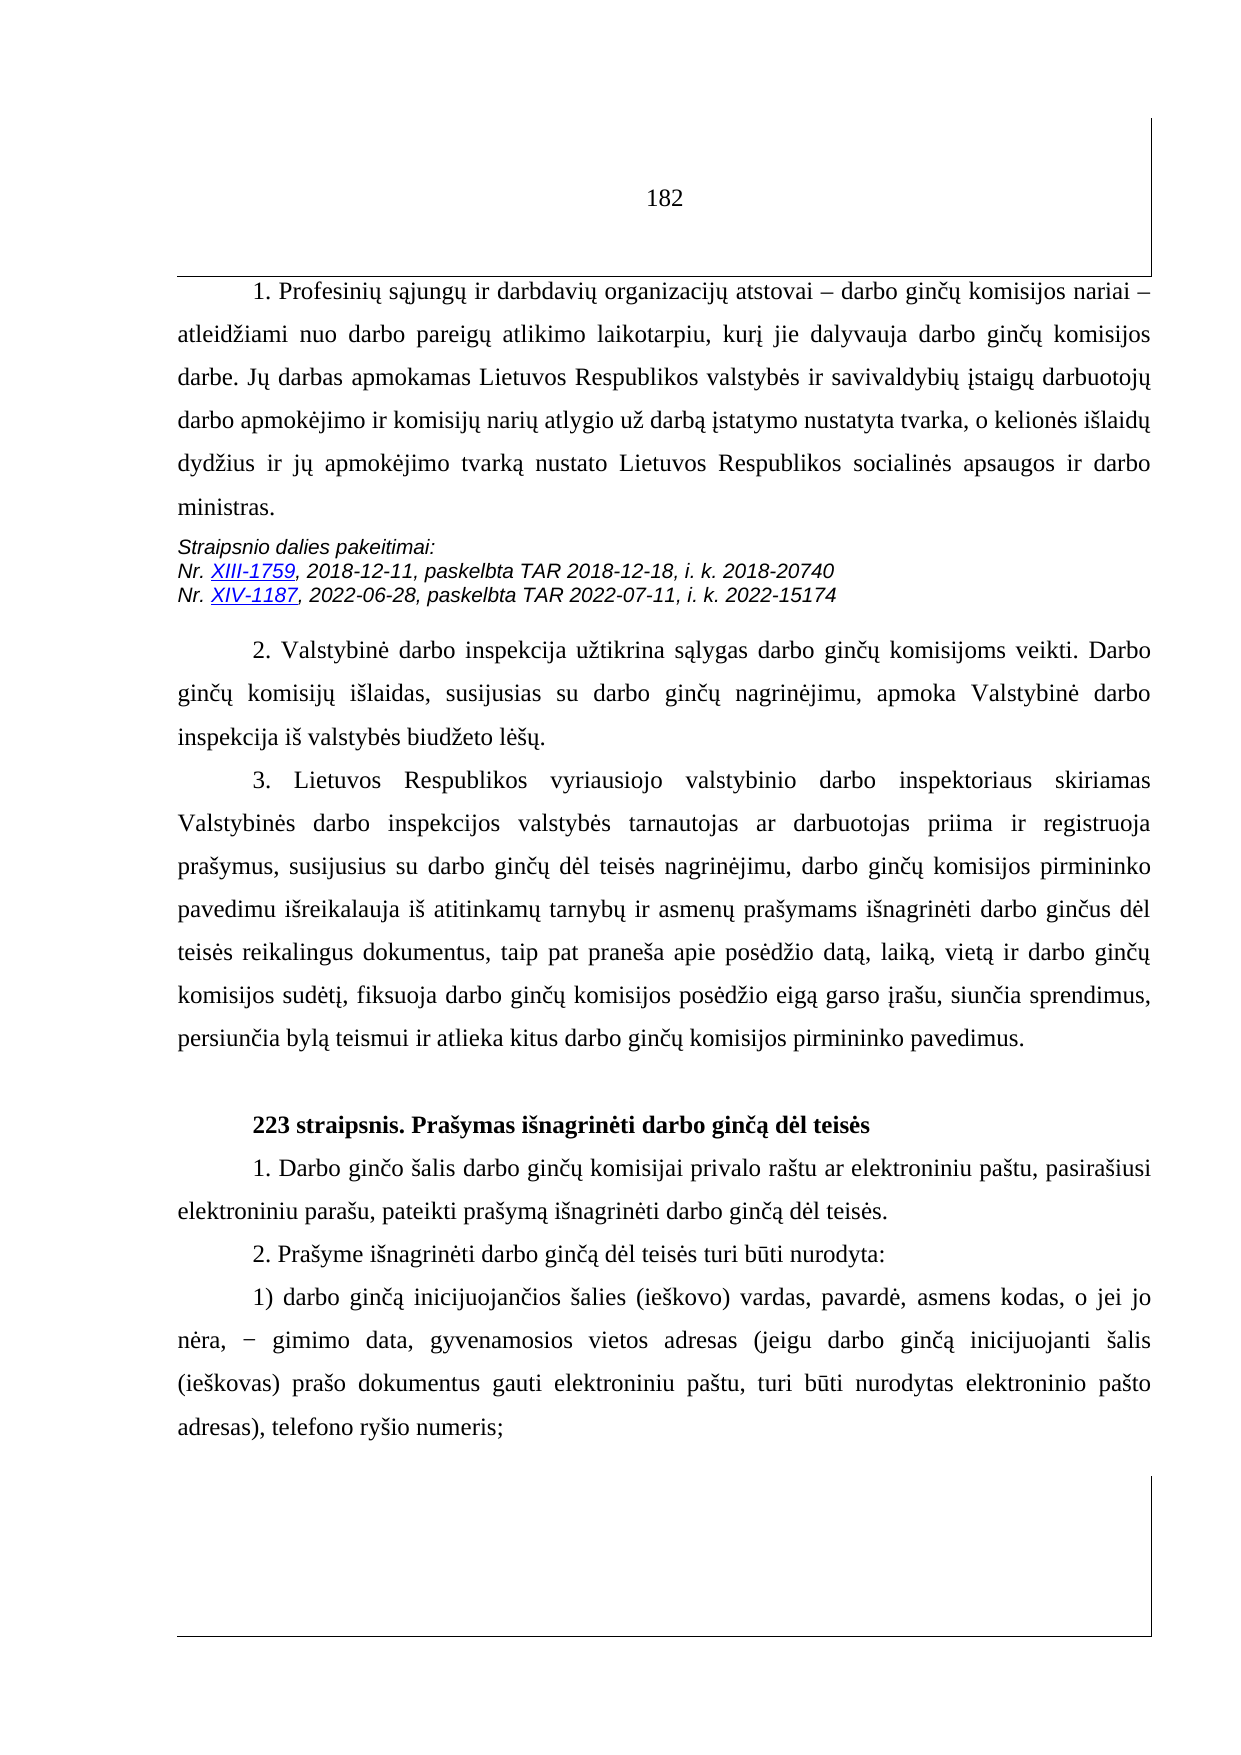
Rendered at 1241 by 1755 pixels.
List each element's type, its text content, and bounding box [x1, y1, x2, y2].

subtitle 1. Darbo ginčo šalis darbo ginčų komisijai privalo raštu ar elektroniniu paštu, pasirašiusi elektroniniu parašu, pateikti prašymą išnagrinėti darbo ginčą dėl teisės. [177, 1153, 1152, 1225]
text 1) darbo ginčą inicijuojančios šalies (ieškovo) vardas, pavardė, asmens kodas, o jei jo nėra, − gimimo data, gyvenamosios vietos adresas (jeigu darbo ginčą inicijuojanti šalis (ieškovas) prašo dokumentus gauti elektroniniu paštu, turi būti nurodytas elektroninio pašto adresas), telefono ryšio numeris; [177, 1282, 1152, 1440]
text Straipsnio dalies pakeitimai: [177, 535, 1152, 559]
text 3. Lietuvos Respublikos vyriausiojo valstybinio darbo inspektoriaus skiriamas Valstybinės darbo inspekcijos valstybės tarnautojas ar darbuotojas priima ir registruoja prašymus, susijusius su darbo ginčų dėl teisės nagrinėjimu, darbo ginčų komisijos pirmininko pavedimu išreikalauja iš atitinkamų tarnybų ir asmenų prašymams išnagrinėti darbo ginčus dėl teisės reikalingus dokumentus, taip pat praneša apie posėdžio datą, laiką, vietą ir darbo ginčų komisijos sudėtį, fiksuoja darbo ginčų komisijos posėdžio eigą garso įrašu, siunčia sprendimus, persiunčia bylą teismui ir atlieka kitus darbo ginčų komisijos pirmininko pavedimus. [177, 765, 1152, 1052]
text 2. Valstybinė darbo inspekcija užtikrina sąlygas darbo ginčų komisijoms veikti. Darbo ginčų komisijų išlaidas, susijusias su darbo ginčų nagrinėjimu, apmoka Valstybinė darbo inspekcija iš valstybės biudžeto lėšų. [177, 635, 1152, 750]
text 1. Profesinių sąjungų ir darbdavių organizacijų atstovai – darbo ginčų komisijos nariai – atleidžiami nuo darbo pareigų atlikimo laikotarpiu, kurį jie dalyvauja darbo ginčų komisijos darbe. Jų darbas apmokamas Lietuvos Respublikos valstybės ir savivaldybių įstaigų darbuotojų darbo apmokėjimo ir komisijų narių atlygio už darbą įstatymo nustatyta tvarka, o kelionės išlaidų dydžius ir jų apmokėjimo tvarką nustato Lietuvos Respublikos socialinės apsaugos ir darbo ministras. [177, 276, 1152, 520]
text 223 straipsnis. Prašymas išnagrinėti darbo ginčą dėl teisės [177, 1110, 1152, 1138]
text Nr. XIV-1187, 2022-06-28, paskelbta TAR 2022-07-11, i. k. 2022-15174 [177, 583, 1152, 607]
text Nr. XIII-1759, 2018-12-11, paskelbta TAR 2018-12-18, i. k. 2018-20740 [177, 559, 1152, 583]
text 2. Prašyme išnagrinėti darbo ginčą dėl teisės turi būti nurodyta: [177, 1239, 1152, 1268]
